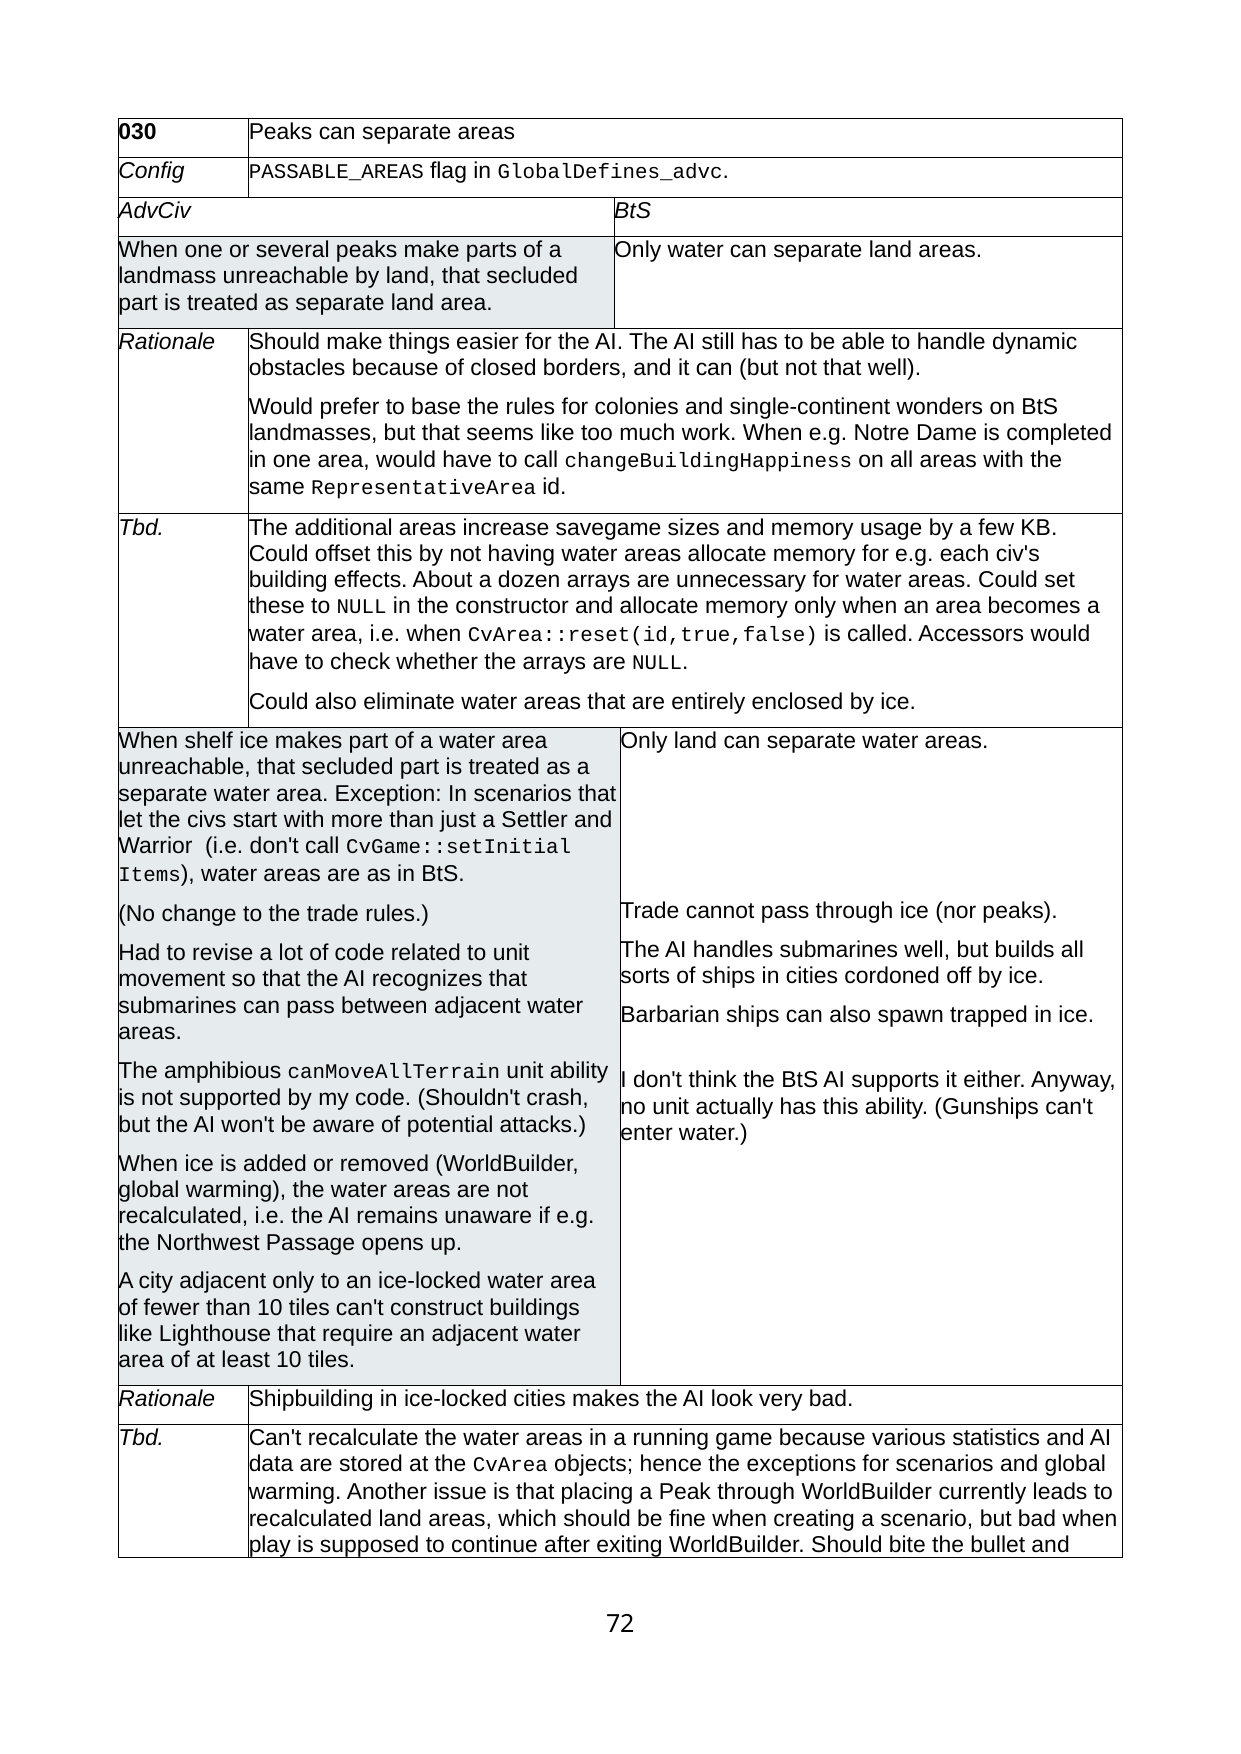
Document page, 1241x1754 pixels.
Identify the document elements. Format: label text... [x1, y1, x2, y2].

table_header 030 [119, 119, 248, 157]
table_cell Rationale [119, 329, 248, 513]
table_cell Config [119, 158, 248, 197]
table_cell When shelf ice makes part of a water area unreachable, that secluded part is treated as a separate water area. Exception: In scenarios that let the civs start with more than just a Settler and Warrior (i.e. don't call CvGame::setInitial Items), water areas are as in BtS. (No change to the trade rules.) Had to revise a lot of code related to unit movement so that the AI recognizes that submarines can pass between adjacent water areas. The amphibious canMoveAllTerrain unit ability is not supported by my code. (Shouldn't crash, but the AI won't be aware of potential attacks.) When ice is added or removed (WorldBuilder, global warming), the water areas are not recalculated, i.e. the AI remains unaware if e.g. the Northwest Passage opens up. A city adjacent only to an ice-locked water area of fewer than 10 tiles can't construct buildings like Lighthouse that require an adjacent water area of at least 10 tiles. [119, 728, 620, 1385]
table_cell Only land can separate water areas. Trade cannot pass through ice (nor peaks). The AI handles submarines well, but builds all sorts of ships in cities cordoned off by ice. Barbarian ships can also spawn trapped in ice. I don't think the BtS AI supports it either. Anyway, no unit actually has this ability. (Gunships can't enter water.) [621, 728, 1122, 1385]
table_cell Only water can separate land areas. [615, 237, 1122, 328]
table_cell PASSABLE_AREAS flag in GlobalDefines_advc. [249, 158, 1122, 197]
table_cell Should make things easier for the AI. The AI still has to be able to handle dynamic obstacles because of closed borders, and it can (but not that well). Would prefer to base the rules for colonies and single-continent wonders on BtS landmasses, but that seems like too much work. When e.g. Notre Dame is completed in one area, would have to call changeBuildingHappiness on all areas with the same RepresentativeArea id. [249, 329, 1122, 513]
table_cell When one or several peaks make parts of a landmass unreachable by land, that secluded part is treated as separate land area. [119, 237, 614, 328]
table_cell Can't recalculate the water areas in a running game because various statistics and AI data are stored at the CvArea objects; hence the exceptions for scenarios and global warming. Another issue is that placing a Peak through WorldBuilder currently leads to recalculated land areas, which should be fine when creating a scenario, but bad when play is supposed to continue after exiting WorldBuilder. Should bite the bullet and [249, 1425, 1122, 1557]
table_cell AdvCiv [119, 198, 614, 236]
table_cell Tbd. [119, 514, 248, 727]
table_header Peaks can separate areas [249, 119, 1122, 157]
table_cell Rationale [119, 1386, 248, 1424]
table_cell Shipbuilding in ice-locked cities makes the AI look very bad. [249, 1386, 1122, 1424]
table_cell The additional areas increase savegame sizes and memory usage by a few KB. Could offset this by not having water areas allocate memory for e.g. each civ's building effects. About a dozen arrays are unnecessary for water areas. Could set these to NULL in the constructor and allocate memory only when an area becomes a water area, i.e. when CvArea::reset(id,true,false) is called. Accessors would have to check whether the arrays are NULL. Could also eliminate water areas that are entirely enclosed by ice. [249, 514, 1122, 727]
table_cell Tbd. [119, 1425, 248, 1557]
table_cell BtS [615, 198, 1122, 236]
